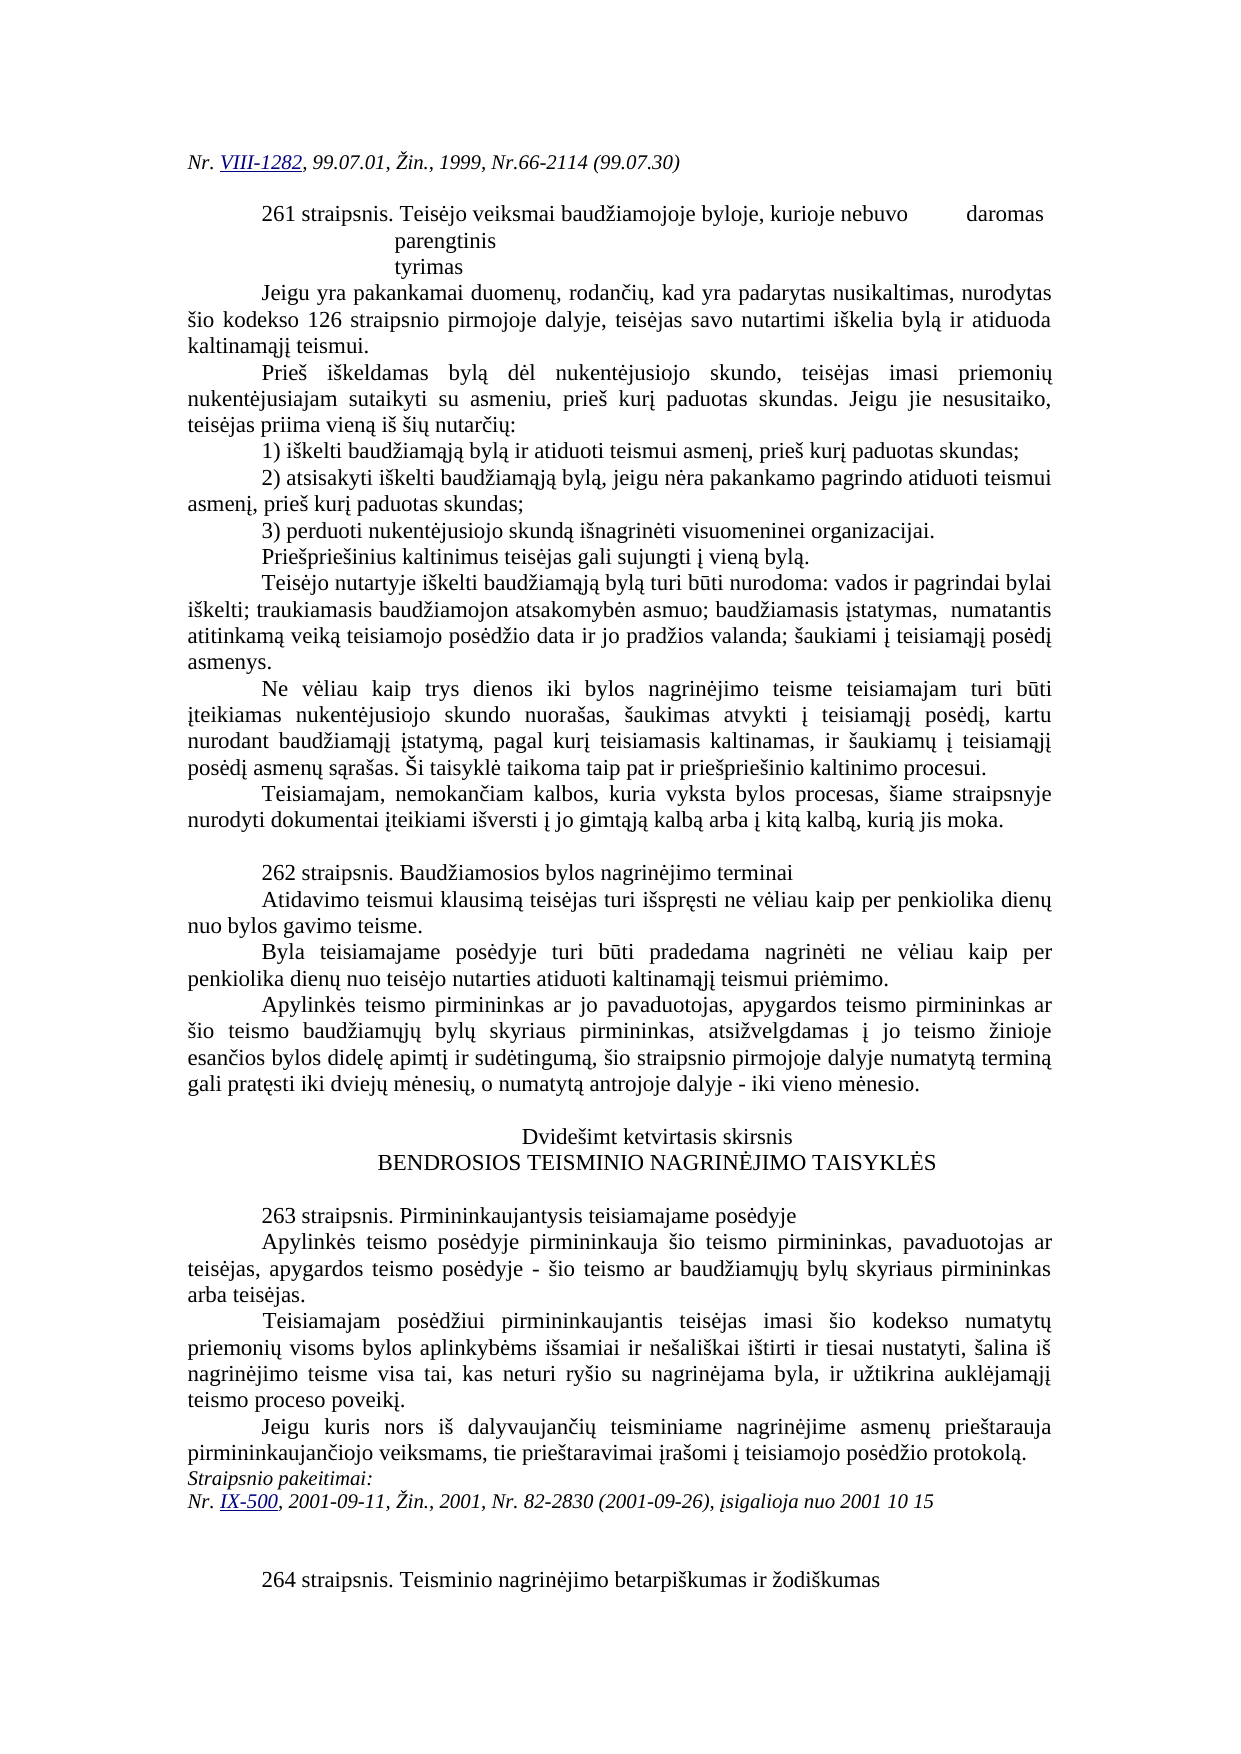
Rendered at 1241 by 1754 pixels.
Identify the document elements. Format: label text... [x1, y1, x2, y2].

text Atidavimo teismui klausimą teisėjas turi išspręsti ne vėliau kaip per penkiolika dienų nuo bylos gavimo teisme. [187, 886, 1053, 938]
text 263 straipsnis. Pirmininkaujantysis teisiamajame posėdyje [187, 1202, 1053, 1228]
text BENDROSIOS TEISMINIO NAGRINĖJIMO TAISYKLĖS [187, 1149, 1053, 1176]
text Nr. IX-500, 2001-09-11, Žin., 2001, Nr. 82-2830 (2001-09-26), įsigalioja nuo 2001 10 15 [187, 1489, 1053, 1513]
text Nr. VIII-1282, 99.07.01, Žin., 1999, Nr.66-2114 (99.07.30) [187, 150, 1053, 174]
text Prieš iškeldamas bylą dėl nukentėjusiojo skundo, teisėjas imasi priemonių nukentėjusiajam sutaikyti su asmeniu, prieš kurį paduotas skundas. Jeigu jie nesusitaiko, teisėjas priima vieną iš šių nutarčių: [187, 358, 1053, 438]
text 3) perduoti nukentėjusiojo skundą išnagrinėti visuomeninei organizacijai. [187, 517, 1053, 543]
text 262 straipsnis. Baudžiamosios bylos nagrinėjimo terminai [187, 859, 1053, 886]
text 2) atsisakyti iškelti baudžiamąją bylą, jeigu nėra pakankamo pagrindo atiduoti teismui asmenį, prieš kurį paduotas skundas; [187, 464, 1053, 517]
text Ne vėliau kaip trys dienos iki bylos nagrinėjimo teisme teisiamajam turi būti įteikiamas nukentėjusiojo skundo nuorašas, šaukimas atvykti į teisiamąjį posėdį, kartu nurodant baudžiamąjį įstatymą, pagal kurį teisiamasis kaltinamas, ir šaukiamų į teisiamąjį posėdį asmenų sąrašas. Ši taisyklė taikoma taip pat ir priešpriešinio kaltinimo procesui. [187, 675, 1053, 780]
text Jeigu yra pakankamai duomenų, rodančių, kad yra padarytas nusikaltimas, nurodytas šio kodekso 126 straipsnio pirmojoje dalyje, teisėjas savo nutartimi iškelia bylą ir atiduoda kaltinamąjį teismui. [187, 279, 1053, 358]
text Priešpriešinius kaltinimus teisėjas gali sujungti į vieną bylą. [187, 543, 1053, 569]
text Dvidešimt ketvirtasis skirsnis [187, 1123, 1053, 1149]
text tyrimas [394, 253, 1053, 279]
text Teisiamajam posėdžiui pirmininkaujantis teisėjas imasi šio kodekso numatytų priemonių visoms bylos aplinkybėms išsamiai ir nešališkai ištirti ir tiesai nustatyti, šalina iš nagrinėjimo teisme visa tai, kas neturi ryšio su nagrinėjama byla, ir užtikrina auklėjamąjį teismo proceso poveikį. [187, 1307, 1053, 1413]
text Teisiamajam, nemokančiam kalbos, kuria vyksta bylos procesas, šiame straipsnyje nurodyti dokumentai įteikiami išversti į jo gimtąją kalbą arba į kitą kalbą, kurią jis moka. [187, 780, 1053, 833]
text Straipsnio pakeitimai: [187, 1465, 1053, 1489]
text Apylinkės teismo posėdyje pirmininkauja šio teismo pirmininkas, pavaduotojas ar teisėjas, apygardos teismo posėdyje - šio teismo ar baudžiamųjų bylų skyriaus pirmininkas arba teisėjas. [187, 1228, 1053, 1307]
text Apylinkės teismo pirmininkas ar jo pavaduotojas, apygardos teismo pirmininkas ar šio teismo baudžiamųjų bylų skyriaus pirmininkas, atsižvelgdamas į jo teismo žinioje esančios bylos didelę apimtį ir sudėtingumą, šio straipsnio pirmojoje dalyje numatytą terminą gali pratęsti iki dviejų mėnesių, o numatytą antrojoje dalyje - iki vieno mėnesio. [187, 991, 1053, 1096]
text 261 straipsnis. Teisėjo veiksmai baudžiamojoje byloje, kurioje nebuvo daromas parengtinis [261, 200, 1053, 253]
text 1) iškelti baudžiamąją bylą ir atiduoti teismui asmenį, prieš kurį paduotas skundas; [187, 438, 1053, 464]
text Byla teisiamajame posėdyje turi būti pradedama nagrinėti ne vėliau kaip per penkiolika dienų nuo teisėjo nutarties atiduoti kaltinamąjį teismui priėmimo. [187, 938, 1053, 991]
text Teisėjo nutartyje iškelti baudžiamąją bylą turi būti nurodoma: vados ir pagrindai bylai iškelti; traukiamasis baudžiamojon atsakomybėn asmuo; baudžiamasis įstatymas, numatantis atitinkamą veiką teisiamojo posėdžio data ir jo pradžios valanda; šaukiami į teisiamąjį posėdį asmenys. [187, 569, 1053, 675]
text Jeigu kuris nors iš dalyvaujančių teisminiame nagrinėjime asmenų prieštarauja pirmininkaujančiojo veiksmams, tie prieštaravimai įrašomi į teisiamojo posėdžio protokolą. [187, 1413, 1053, 1465]
text 264 straipsnis. Teisminio nagrinėjimo betarpiškumas ir žodiškumas [187, 1566, 1053, 1593]
